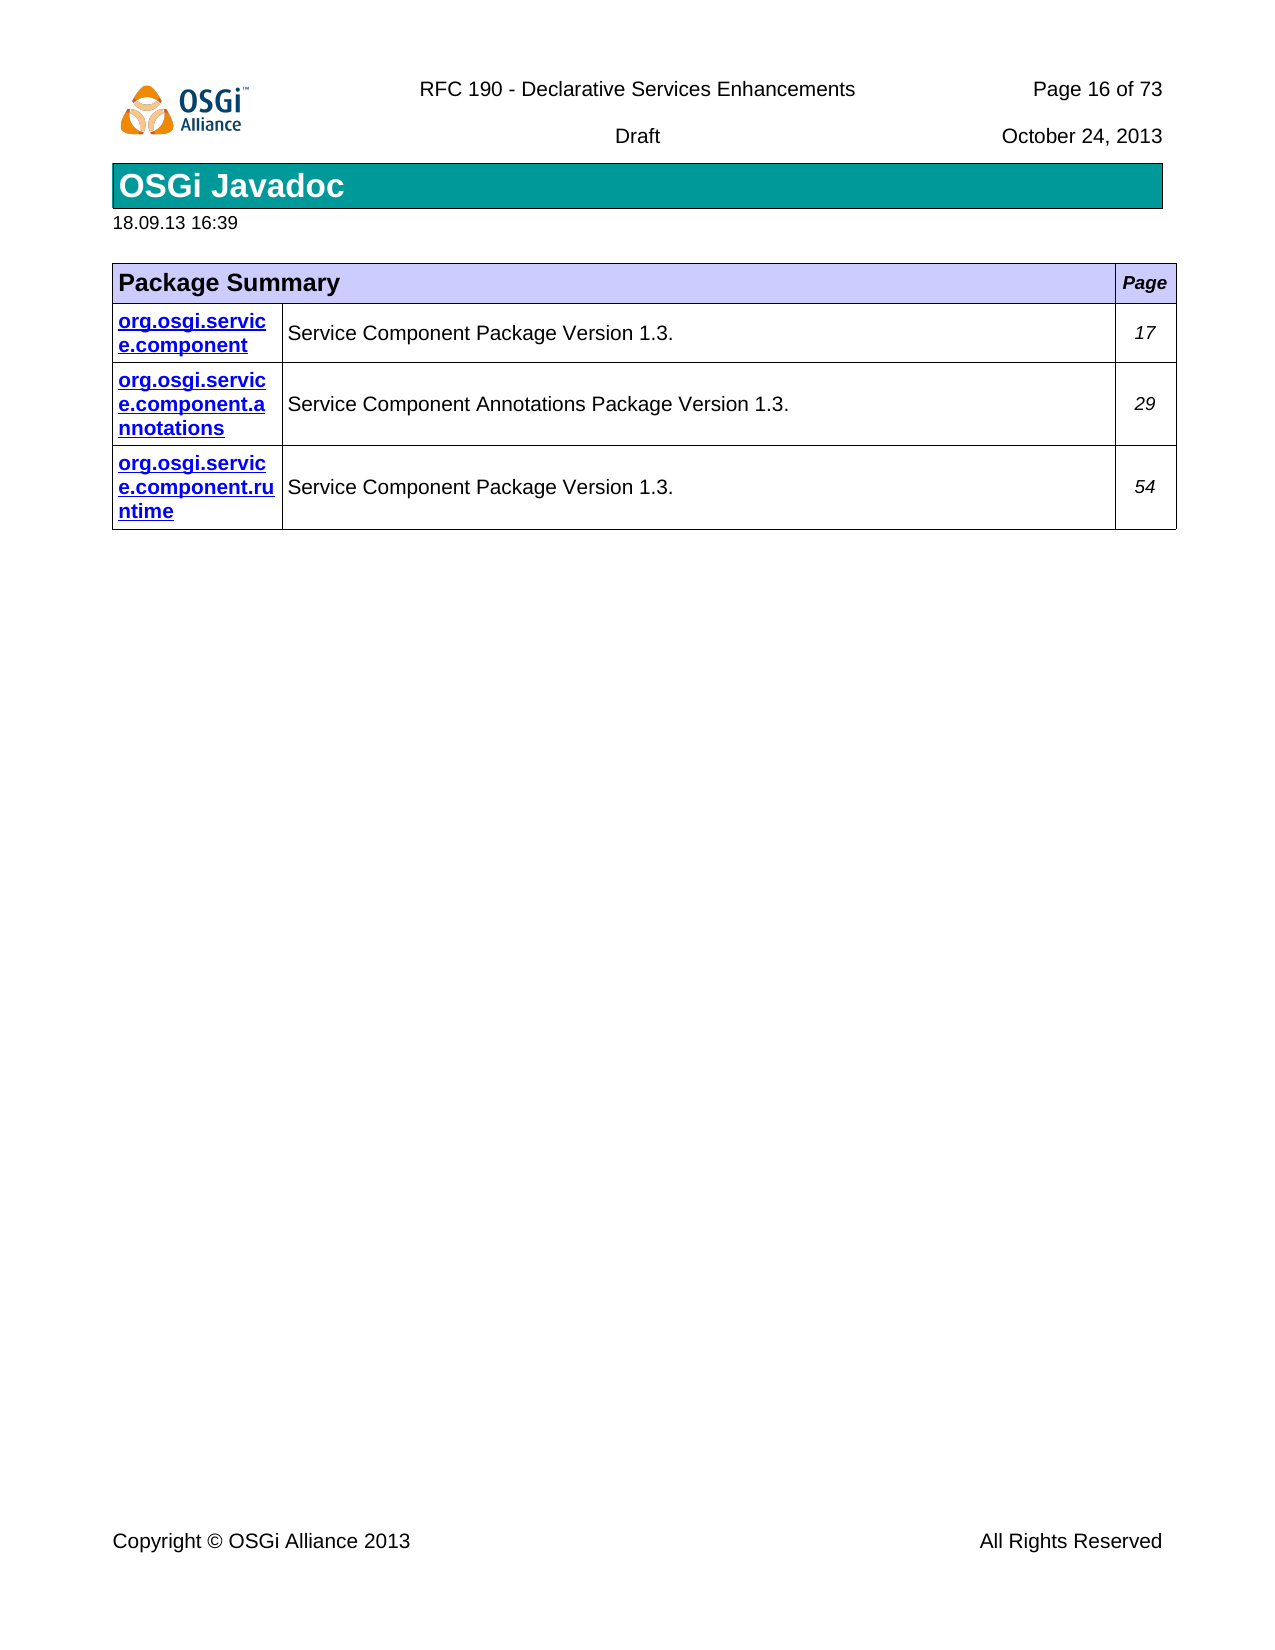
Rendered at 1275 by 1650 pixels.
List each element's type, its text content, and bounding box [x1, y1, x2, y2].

picture [113, 78, 257, 142]
table_cell Service Component Package Version 1.3. [283, 446, 1115, 528]
table_cell org.osgi.service.component.annotations [113, 363, 282, 445]
text 18.09.13 16:39 [112, 212, 1162, 233]
subtitle OSGi Javadoc [114, 164, 1162, 208]
table_cell org.osgi.service.component.runtime [113, 446, 282, 528]
table_cell 16 [1116, 304, 1176, 362]
table_cell 29 [1116, 363, 1176, 445]
table_header Page [1116, 264, 1176, 303]
table_cell 54 [1116, 446, 1176, 528]
table_cell Service Component Annotations Package Version 1.3. [283, 363, 1115, 445]
table_cell org.osgi.service.component [113, 304, 282, 362]
table_cell Service Component Package Version 1.3. [283, 304, 1115, 362]
table_header Package Summary [113, 264, 1115, 303]
